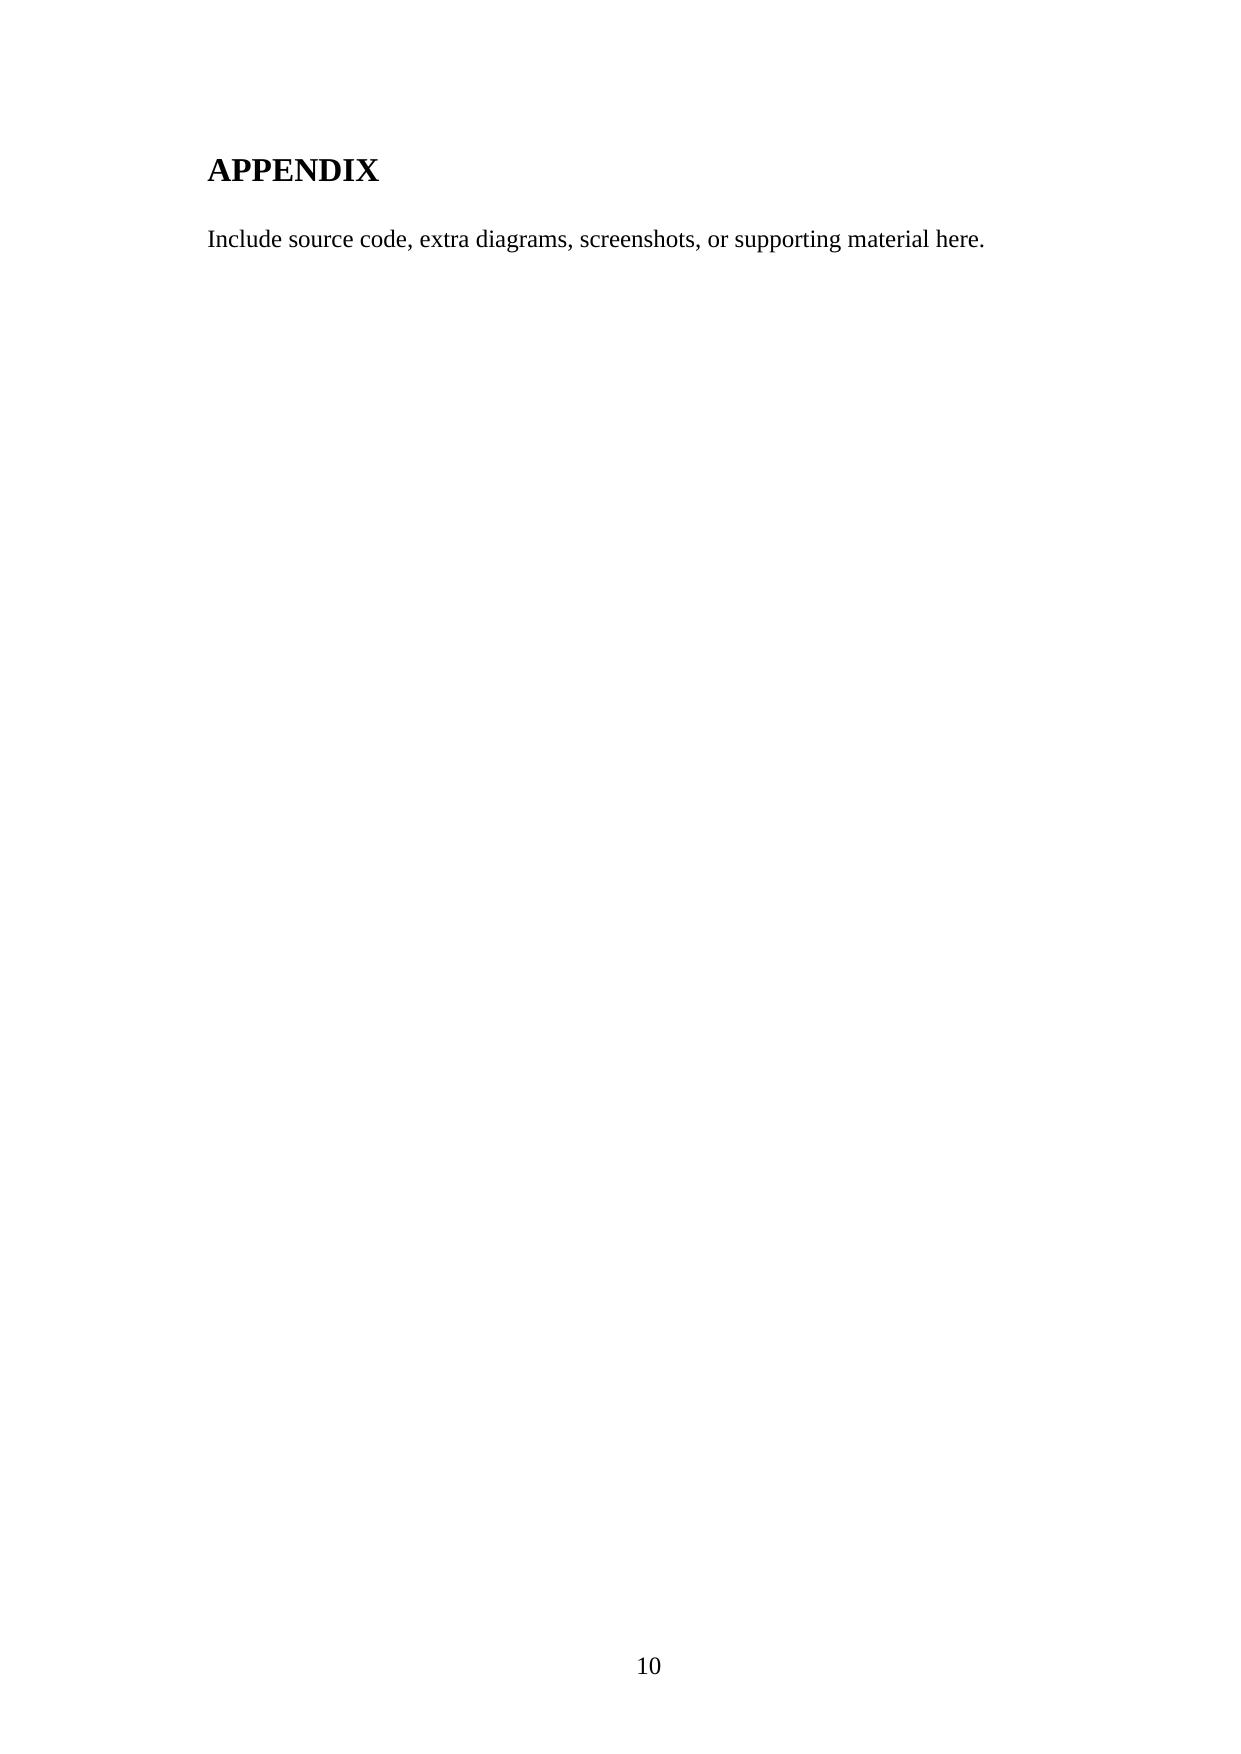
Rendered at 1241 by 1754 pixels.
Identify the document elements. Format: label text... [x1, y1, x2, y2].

text Include source code, extra diagrams, screenshots, or supporting material here. [207, 224, 1091, 253]
text APPENDIX [207, 150, 1091, 188]
